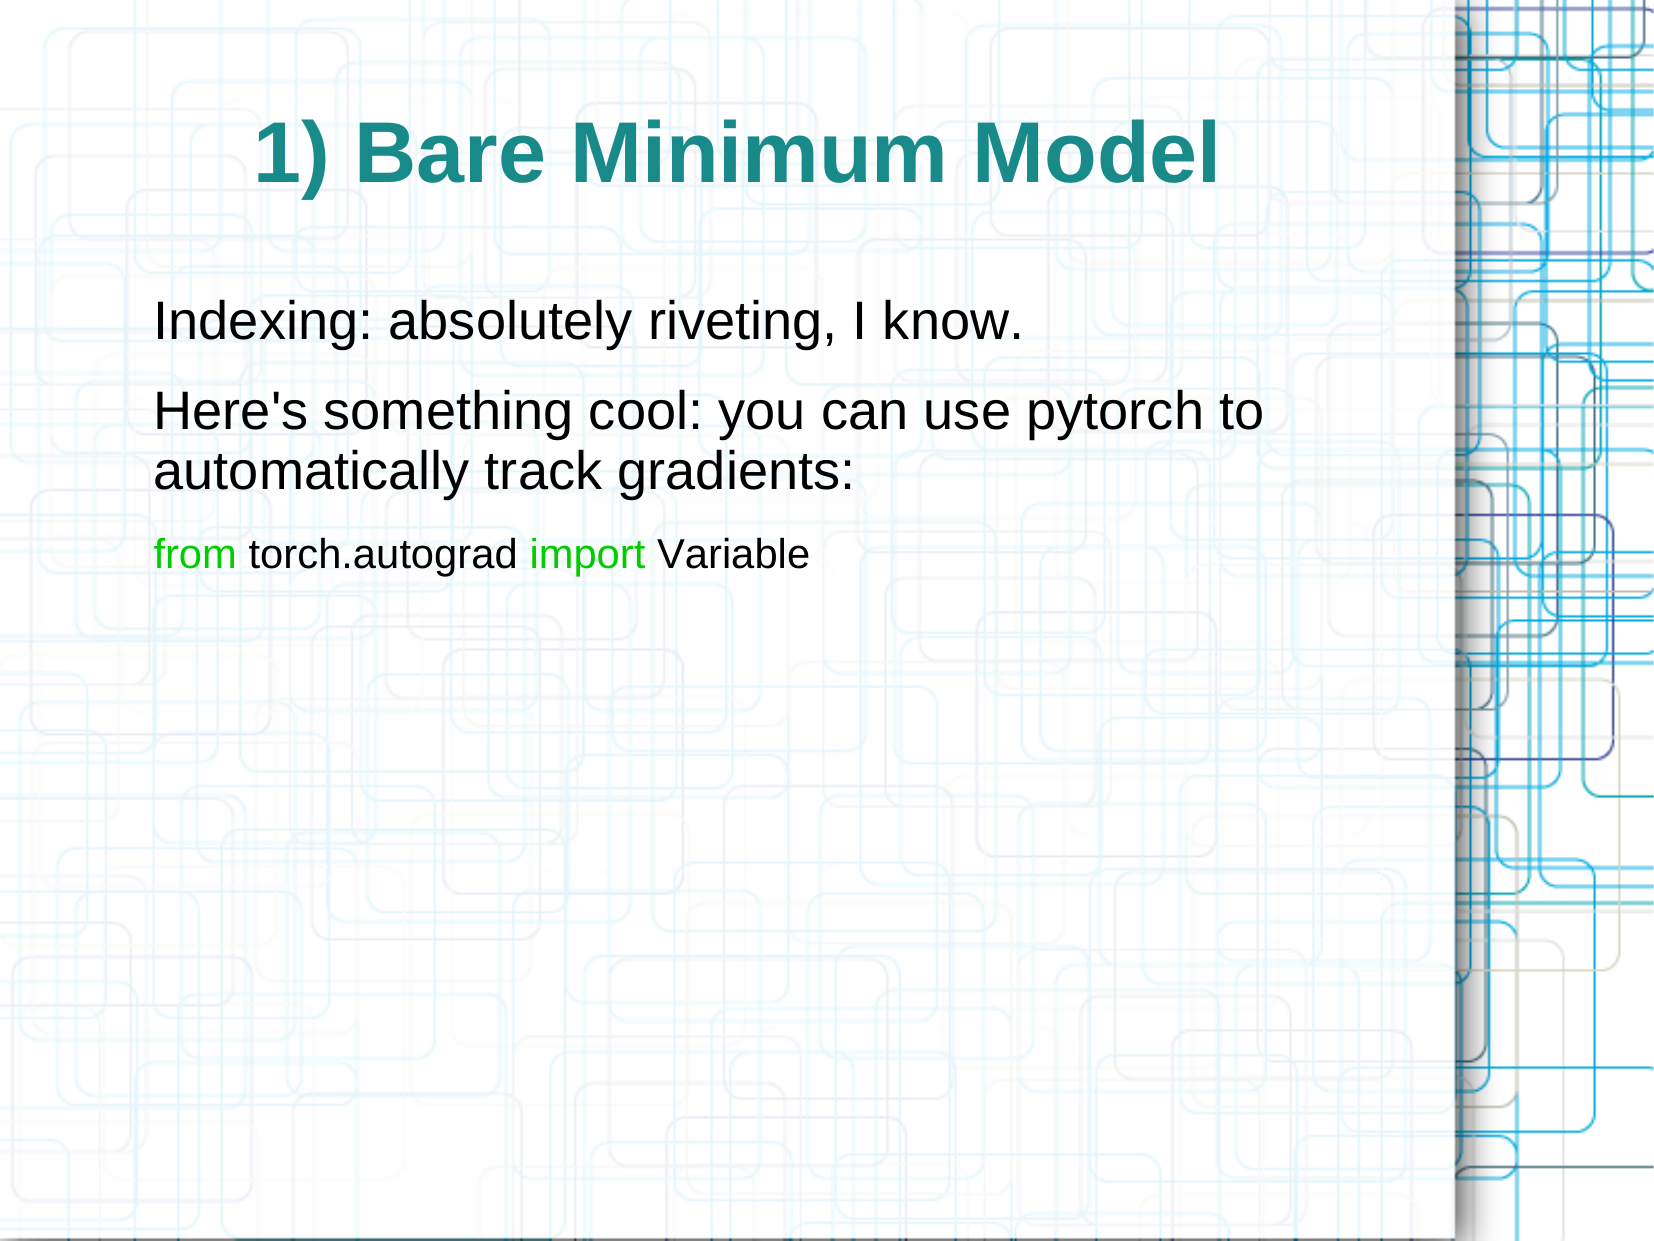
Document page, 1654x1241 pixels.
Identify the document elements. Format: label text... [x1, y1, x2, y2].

picture [0, 0, 1654, 1241]
list Indexing: absolutely riveting, I know. Here's something cool: you can use pytorch to automatically track gradients: from torch.autograd import Variable [82, 290, 1418, 1109]
title 1) Bare Minimum Model [59, 49, 1418, 257]
